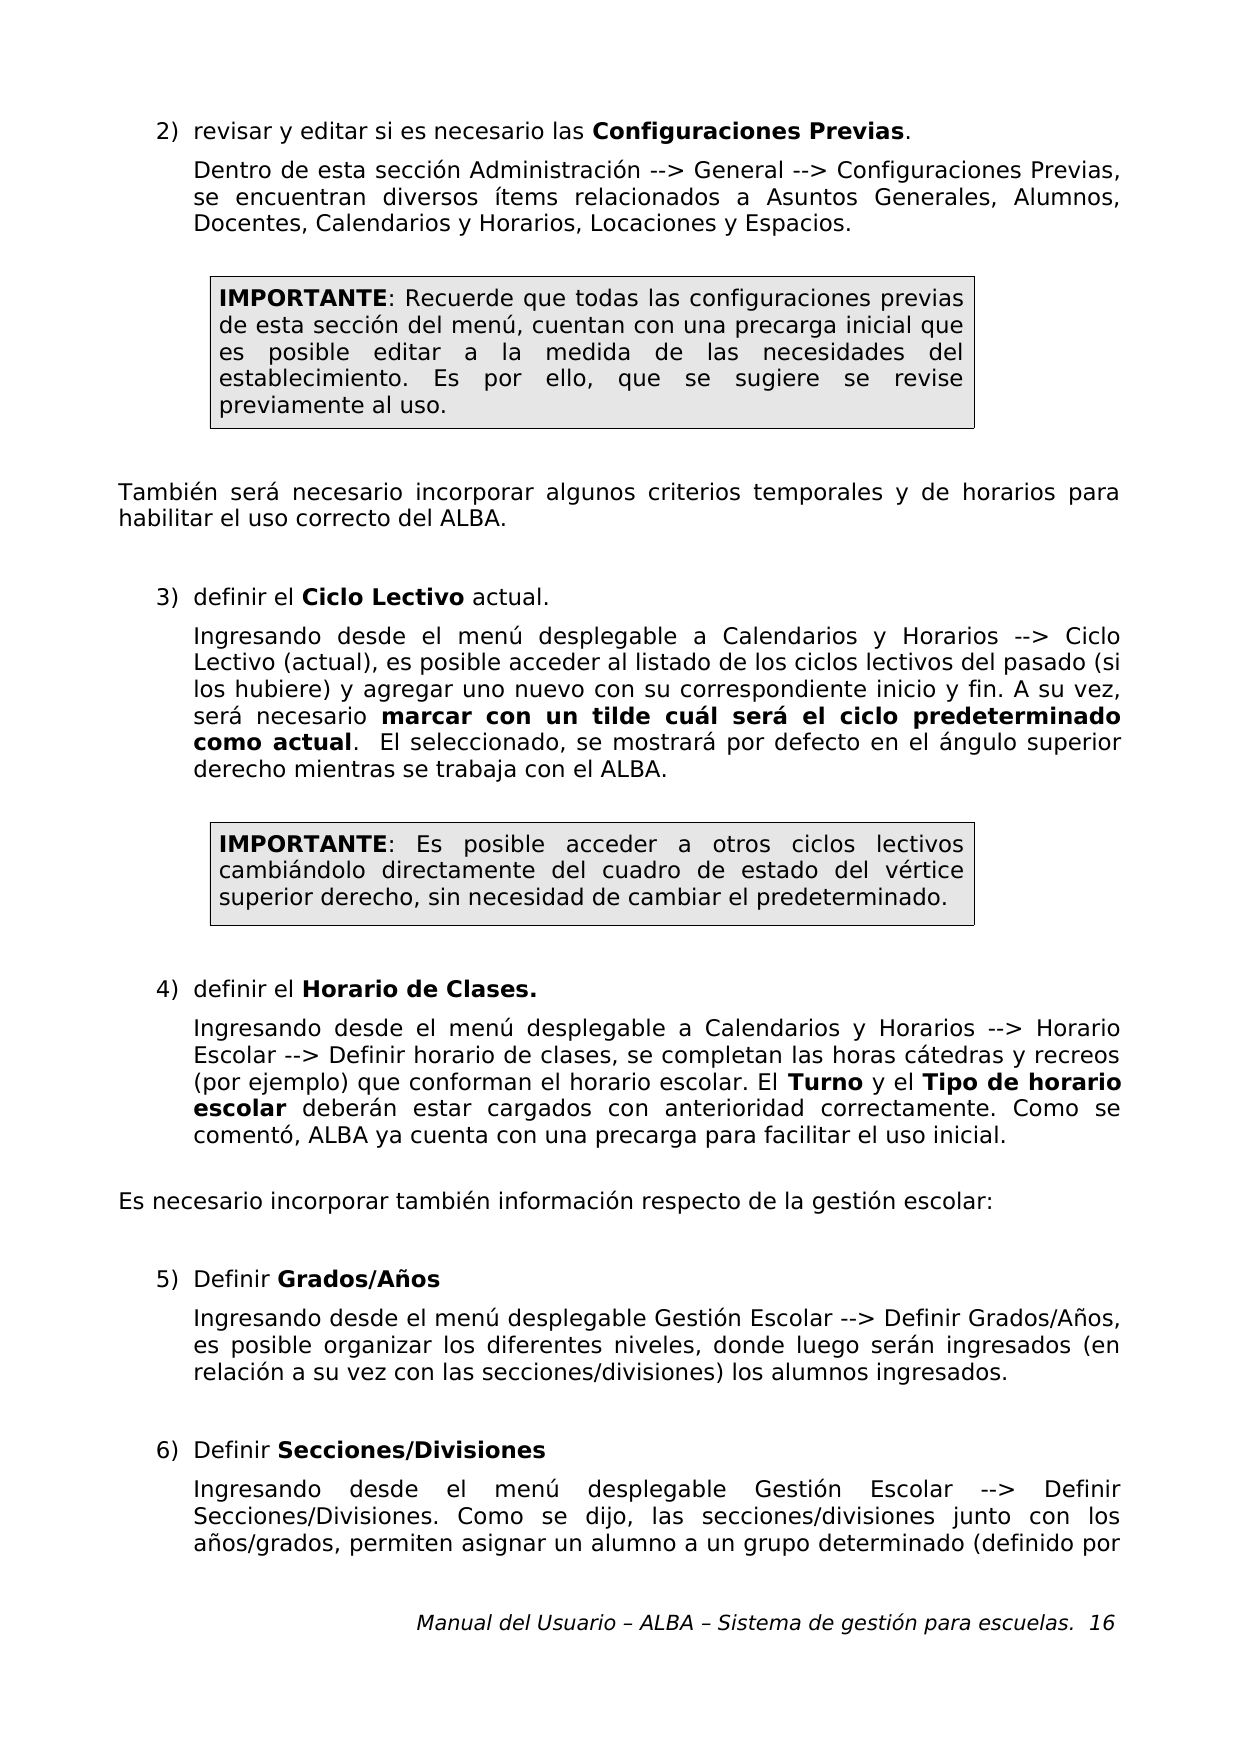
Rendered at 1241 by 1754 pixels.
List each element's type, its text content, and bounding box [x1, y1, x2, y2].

list definir el Ciclo Lectivo actual. [156, 584, 1122, 610]
list Definir Grados/Años [156, 1266, 1122, 1293]
list definir el Horario de Clases. [156, 976, 1122, 1003]
text Es necesario incorporar también información respecto de la gestión escolar: [118, 1161, 1122, 1215]
list Definir Secciones/Divisiones [156, 1437, 1122, 1464]
list revisar y editar si es necesario las Configuraciones Previas. [156, 118, 1122, 145]
list Ingresando desde el menú desplegable a Calendarios y Horarios --> Ciclo Lectivo (actual), es posible acceder al listado de los ciclos lectivos del pasado (si los hubiere) y agregar uno nuevo con su correspondiente inicio y fin. A su vez, será necesario marcar con un tilde cuál será el ciclo predeterminado como actual. El seleccionado, se mostrará por defecto en el ángulo superior derecho mientras se trabaja con el ALBA. [156, 623, 1122, 783]
text IMPORTANTE: Es posible acceder a otros ciclos lectivos cambiándolo directamente del cuadro de estado del vértice superior derecho, sin necesidad de cambiar el predeterminado. [218, 831, 965, 911]
list Ingresando desde el menú desplegable a Calendarios y Horarios --> Horario Escolar --> Definir horario de clases, se completan las horas cátedras y recreos (por ejemplo) que conforman el horario escolar. El Turno y el Tipo de horario escolar deberán estar cargados con anterioridad correctamente. Como se comentó, ALBA ya cuenta con una precarga para facilitar el uso inicial. [156, 1016, 1122, 1149]
text IMPORTANTE: Recuerde que todas las configuraciones previas de esta sección del menú, cuentan con una precarga inicial que es posible editar a la medida de las necesidades del establecimiento. Es por ello, que se sugiere se revise previamente al uso. [218, 285, 965, 419]
list Ingresando desde el menú desplegable Gestión Escolar --> Definir Secciones/Divisiones. Como se dijo, las secciones/divisiones junto con los años/grados, permiten asignar un alumno a un grupo determinado (definido por [156, 1476, 1122, 1556]
list Dentro de esta sección Administración --> General --> Configuraciones Previas, se encuentran diversos ítems relacionados a Asuntos Generales, Alumnos, Docentes, Calendarios y Horarios, Locaciones y Espacios. [156, 157, 1122, 237]
text También será necesario incorporar algunos criterios temporales y de horarios para habilitar el uso correcto del ALBA. [118, 479, 1122, 532]
list Ingresando desde el menú desplegable Gestión Escolar --> Definir Grados/Años, es posible organizar los diferentes niveles, donde luego serán ingresados (en relación a su vez con las secciones/divisiones) los alumnos ingresados. [156, 1306, 1122, 1386]
